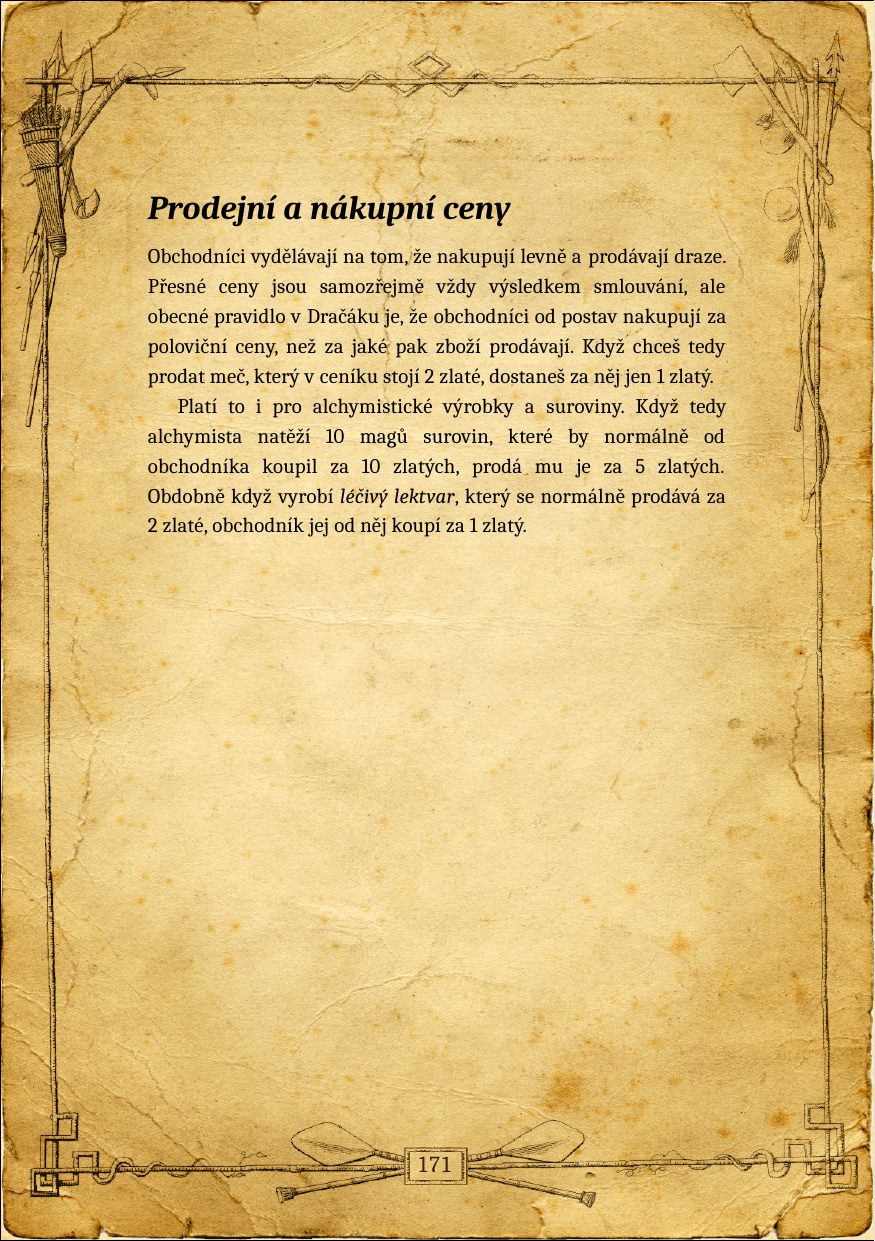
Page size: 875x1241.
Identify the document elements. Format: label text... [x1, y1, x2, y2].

subtitle Prodejní a⁠ nákupní ceny [148, 189, 726, 227]
picture [1, 1, 874, 1240]
text Obchodníci vydělávají na tom, že nakupují levně a⁠ prodávají draze. Přesné ceny jsou samozřejmě vždy výsledkem smlouvání, ale obecné pravidlo v⁠ Dračáku je, že obchodníci od postav nakupují za poloviční ceny, než za jaké pak zboží prodávají. Když chceš tedy prodat meč, který v⁠ ceníku stojí 2 zlaté, dostaneš za něj jen 1 zlatý. Platí to i⁠ pro alchymistické výrobky a⁠ suroviny. Když tedy alchymista natěží 10 magů surovin, které by normálně od obchodníka koupil za 10 zlatých, prodá mu je za 5 zlatých. Obdobně když vyrobí léčivý lektvar, který se normálně prodává za 2 zlaté, obchodník jej od něj koupí za 1 zlatý. [148, 245, 726, 538]
